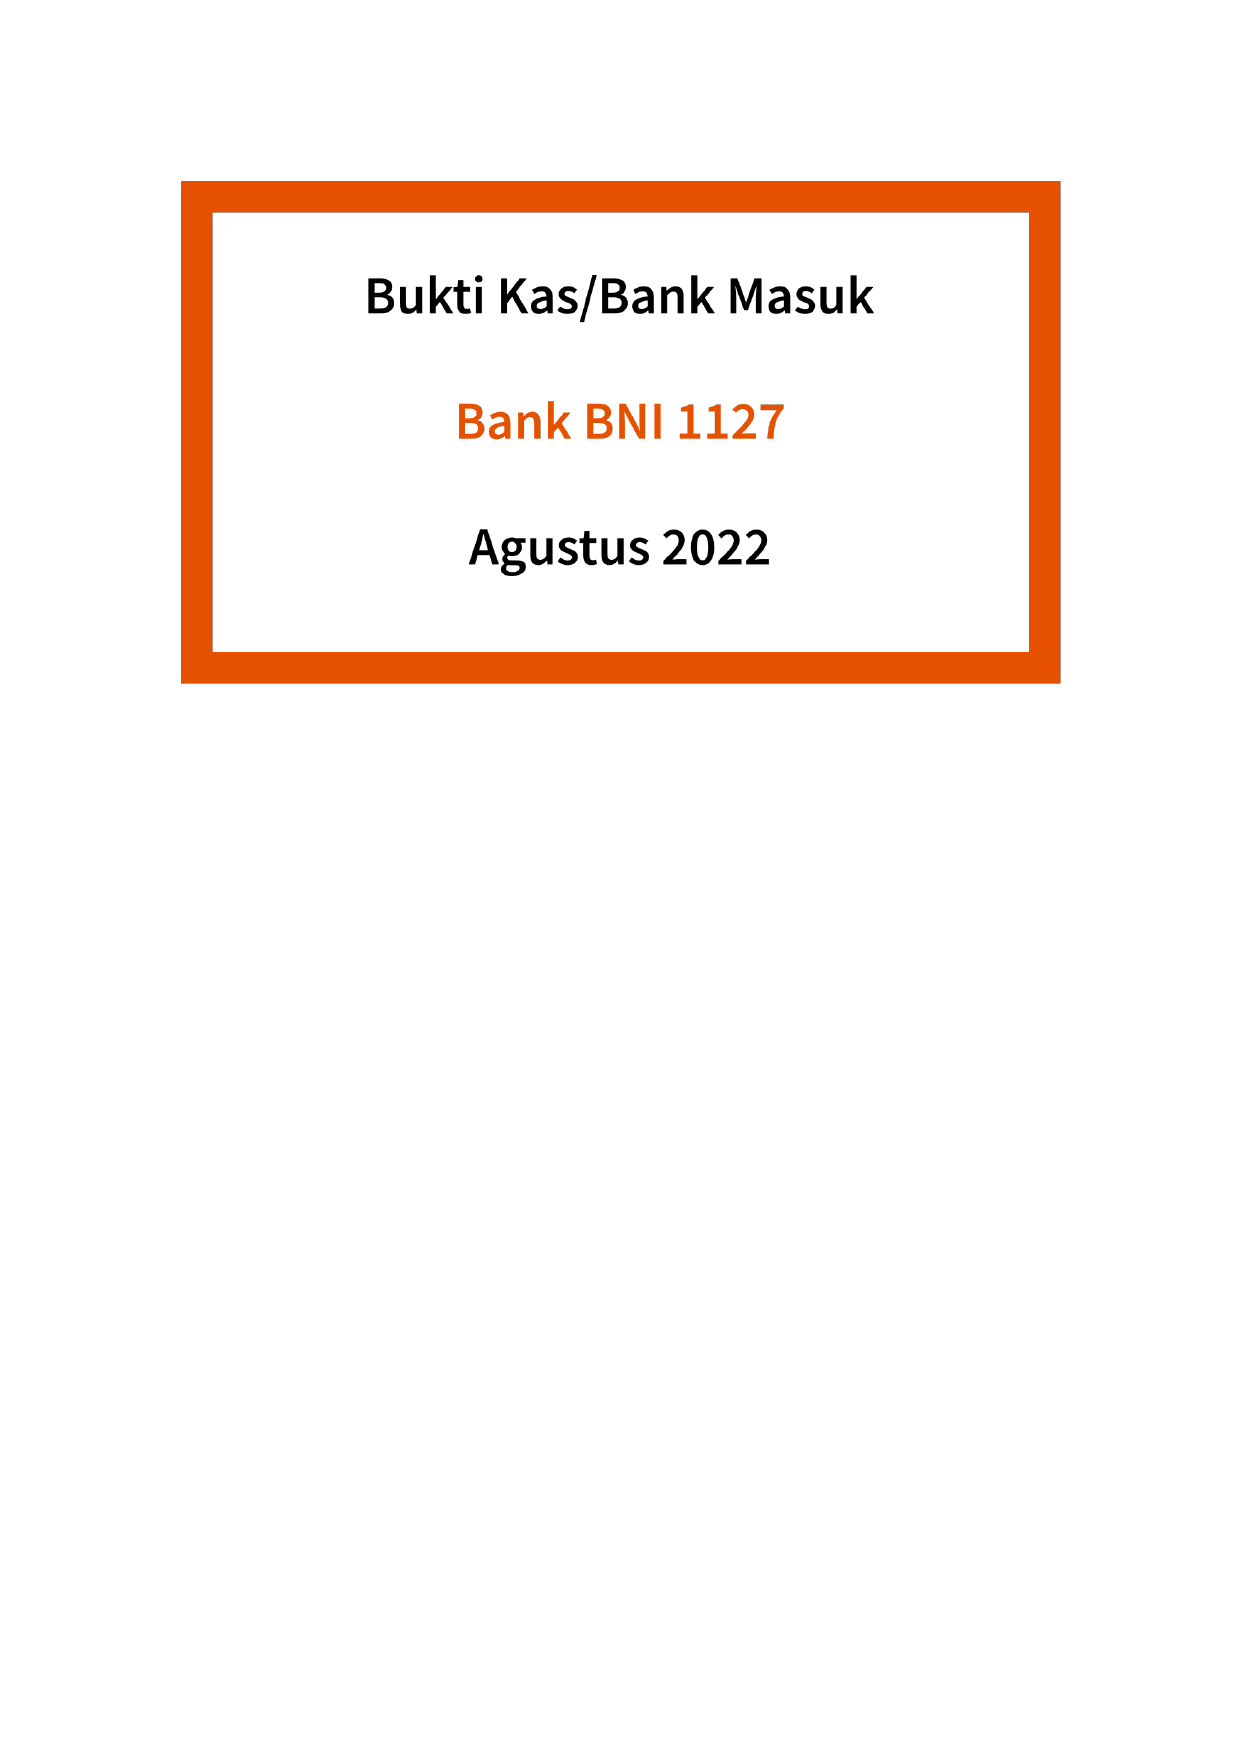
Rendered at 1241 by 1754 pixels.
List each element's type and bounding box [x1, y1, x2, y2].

picture [118, 118, 1123, 746]
